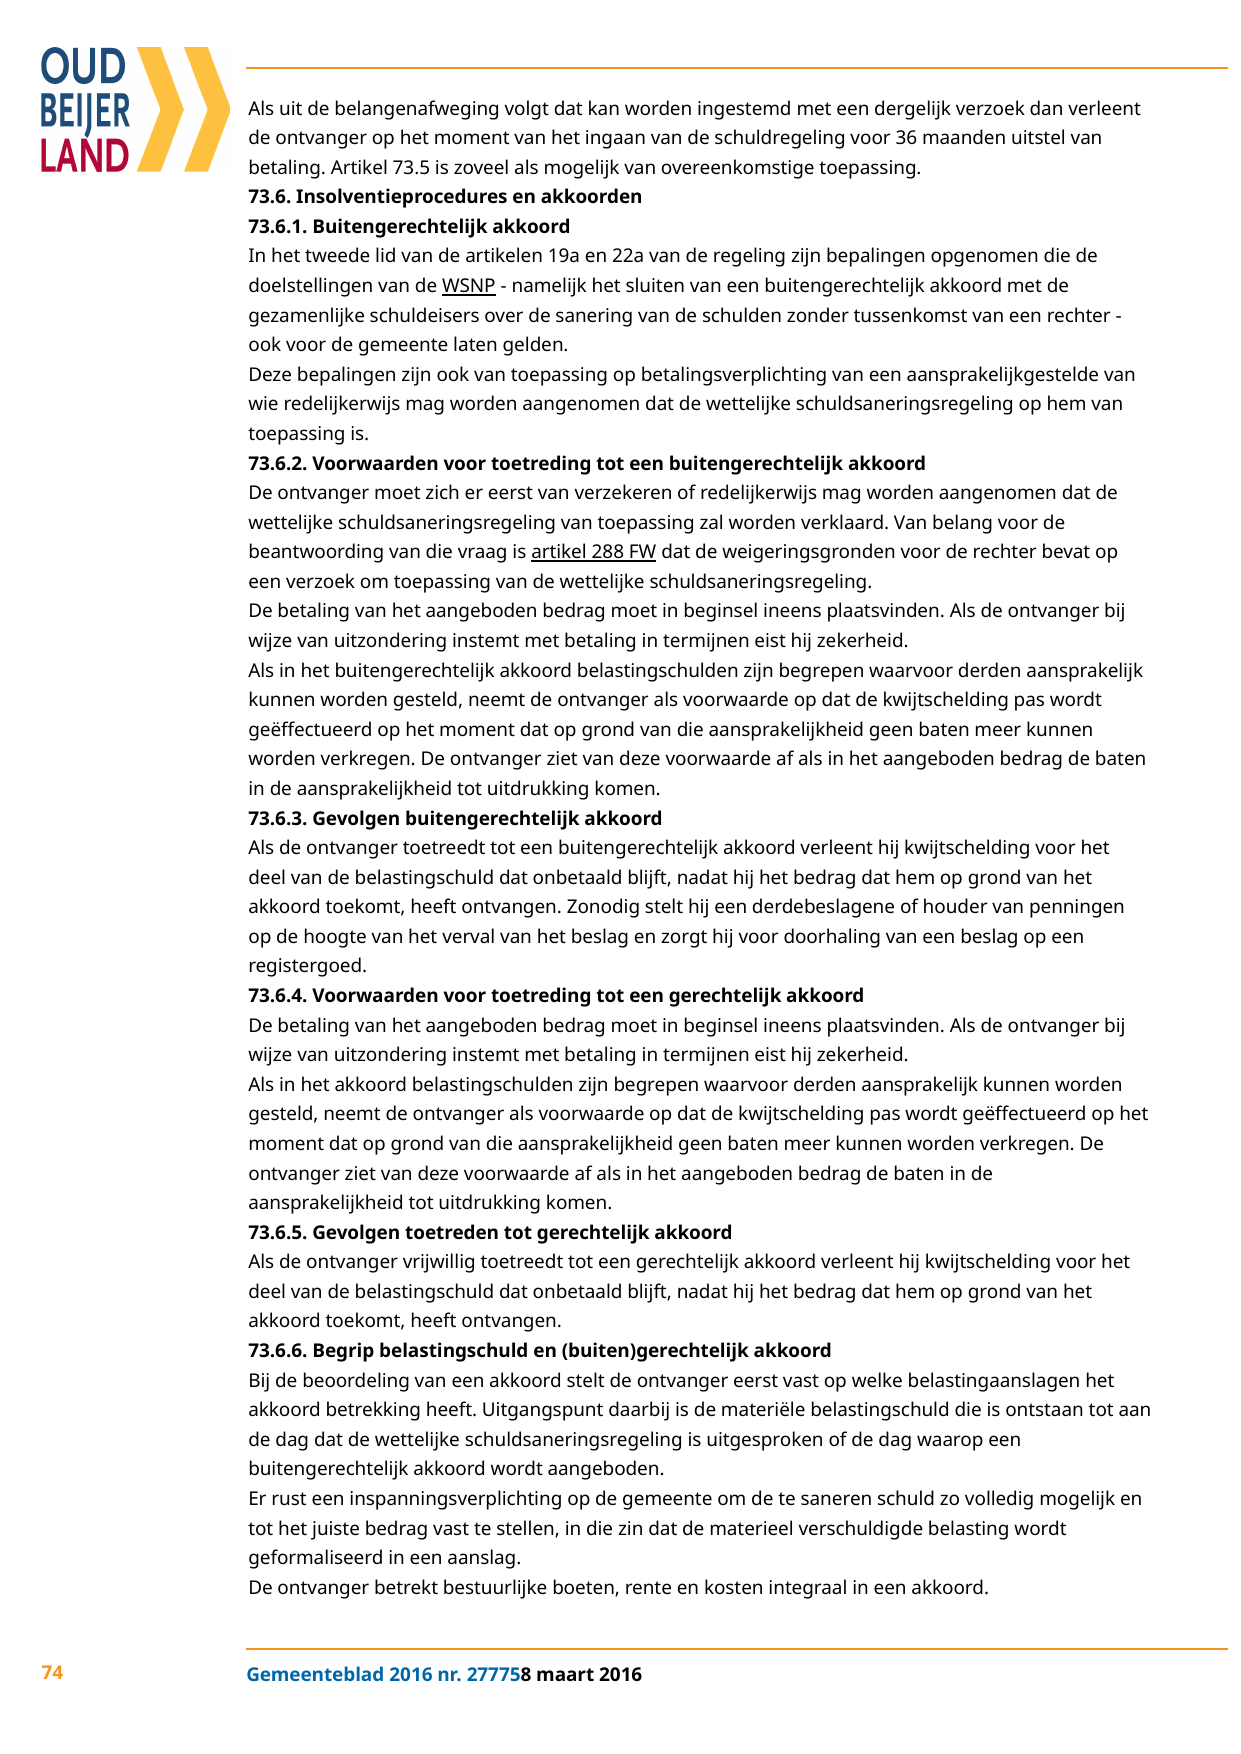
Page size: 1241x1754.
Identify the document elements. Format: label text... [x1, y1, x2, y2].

text In het tweede lid van de artikelen 19a en 22a van de regeling zijn bepalingen opgenomen die de doelstellingen van de WSNP - namelijk het sluiten van een buitengerechtelijk akkoord met de gezamenlijke schuldeisers over de sanering van de schulden zonder tussenkomst van een rechter - ook voor de gemeente laten gelden. [248, 243, 1152, 357]
text Er rust een inspanningsverplichting op de gemeente om de te saneren schuld zo volledig mogelijk en tot het juiste bedrag vast te stellen, in die zin dat de materieel verschuldigde belasting wordt geformaliseerd in een aanslag. [248, 1485, 1152, 1570]
text Deze bepalingen zijn ook van toepassing op betalingsverplichting van een aansprakelijkgestelde van wie redelijkerwijs mag worden aangenomen dat de wettelijke schuldsaneringsregeling op hem van toepassing is. [248, 361, 1152, 446]
text 73.6.1. Buitengerechtelijk akkoord [248, 213, 1152, 239]
text De ontvanger betrekt bestuurlijke boeten, rente en kosten integraal in een akkoord. [248, 1574, 1152, 1600]
text 73.6.4. Voorwaarden voor toetreding tot een gerechtelijk akkoord [248, 982, 1152, 1008]
text 73.6. Insolventieprocedures en akkoorden [248, 183, 1152, 209]
picture [41, 47, 231, 172]
text Als in het buitengerechtelijk akkoord belastingschulden zijn begrepen waarvoor derden aansprakelijk kunnen worden gesteld, neemt de ontvanger als voorwaarde op dat de kwijtschelding pas wordt geëffectueerd op het moment dat op grond van die aansprakelijkheid geen baten meer kunnen worden verkregen. De ontvanger ziet van deze voorwaarde af als in het aangeboden bedrag de baten in de aansprakelijkheid tot uitdrukking komen. [248, 657, 1152, 801]
text Als de ontvanger toetreedt tot een buitengerechtelijk akkoord verleent hij kwijtschelding voor het deel van de belastingschuld dat onbetaald blijft, nadat hij het bedrag dat hem op grond van het akkoord toekomt, heeft ontvangen. Zonodig stelt hij een derdebeslagene of houder van penningen op de hoogte van het verval van het beslag en zorgt hij voor doorhaling van een beslag op een registergoed. [248, 834, 1152, 978]
text Bij de beoordeling van een akkoord stelt de ontvanger eerst vast op welke belastingaanslagen het akkoord betrekking heeft. Uitgangspunt daarbij is de materiële belastingschuld die is ontstaan tot aan de dag dat de wettelijke schuldsaneringsregeling is uitgesproken of de dag waarop een buitengerechtelijk akkoord wordt aangeboden. [248, 1367, 1152, 1481]
text 73.6.3. Gevolgen buitengerechtelijk akkoord [248, 805, 1152, 831]
text 73.6.5. Gevolgen toetreden tot gerechtelijk akkoord [248, 1219, 1152, 1245]
text 73.6.2. Voorwaarden voor toetreding tot een buitengerechtelijk akkoord [248, 450, 1152, 476]
text Als uit de belangenafweging volgt dat kan worden ingestemd met een dergelijk verzoek dan verleent de ontvanger op het moment van het ingaan van de schuldregeling voor 36 maanden uitstel van betaling. Artikel 73.5 is zoveel als mogelijk van overeenkomstige toepassing. [248, 95, 1152, 180]
text Als in het akkoord belastingschulden zijn begrepen waarvoor derden aansprakelijk kunnen worden gesteld, neemt de ontvanger als voorwaarde op dat de kwijtschelding pas wordt geëffectueerd op het moment dat op grond van die aansprakelijkheid geen baten meer kunnen worden verkregen. De ontvanger ziet van deze voorwaarde af als in het aangeboden bedrag de baten in de aansprakelijkheid tot uitdrukking komen. [248, 1071, 1152, 1215]
text De betaling van het aangeboden bedrag moet in beginsel ineens plaatsvinden. Als de ontvanger bij wijze van uitzondering instemt met betaling in termijnen eist hij zekerheid. [248, 1012, 1152, 1067]
text De betaling van het aangeboden bedrag moet in beginsel ineens plaatsvinden. Als de ontvanger bij wijze van uitzondering instemt met betaling in termijnen eist hij zekerheid. [248, 598, 1152, 653]
text Als de ontvanger vrijwillig toetreedt tot een gerechtelijk akkoord verleent hij kwijtschelding voor het deel van de belastingschuld dat onbetaald blijft, nadat hij het bedrag dat hem op grond van het akkoord toekomt, heeft ontvangen. [248, 1248, 1152, 1333]
text 73.6.6. Begrip belastingschuld en (buiten)gerechtelijk akkoord [248, 1337, 1152, 1363]
text De ontvanger moet zich er eerst van verzekeren of redelijkerwijs mag worden aangenomen dat de wettelijke schuldsaneringsregeling van toepassing zal worden verklaard. Van belang voor de beantwoording van die vraag is artikel 288 FW dat de weigeringsgronden voor de rechter bevat op een verzoek om toepassing van de wettelijke schuldsaneringsregeling. [248, 479, 1152, 594]
